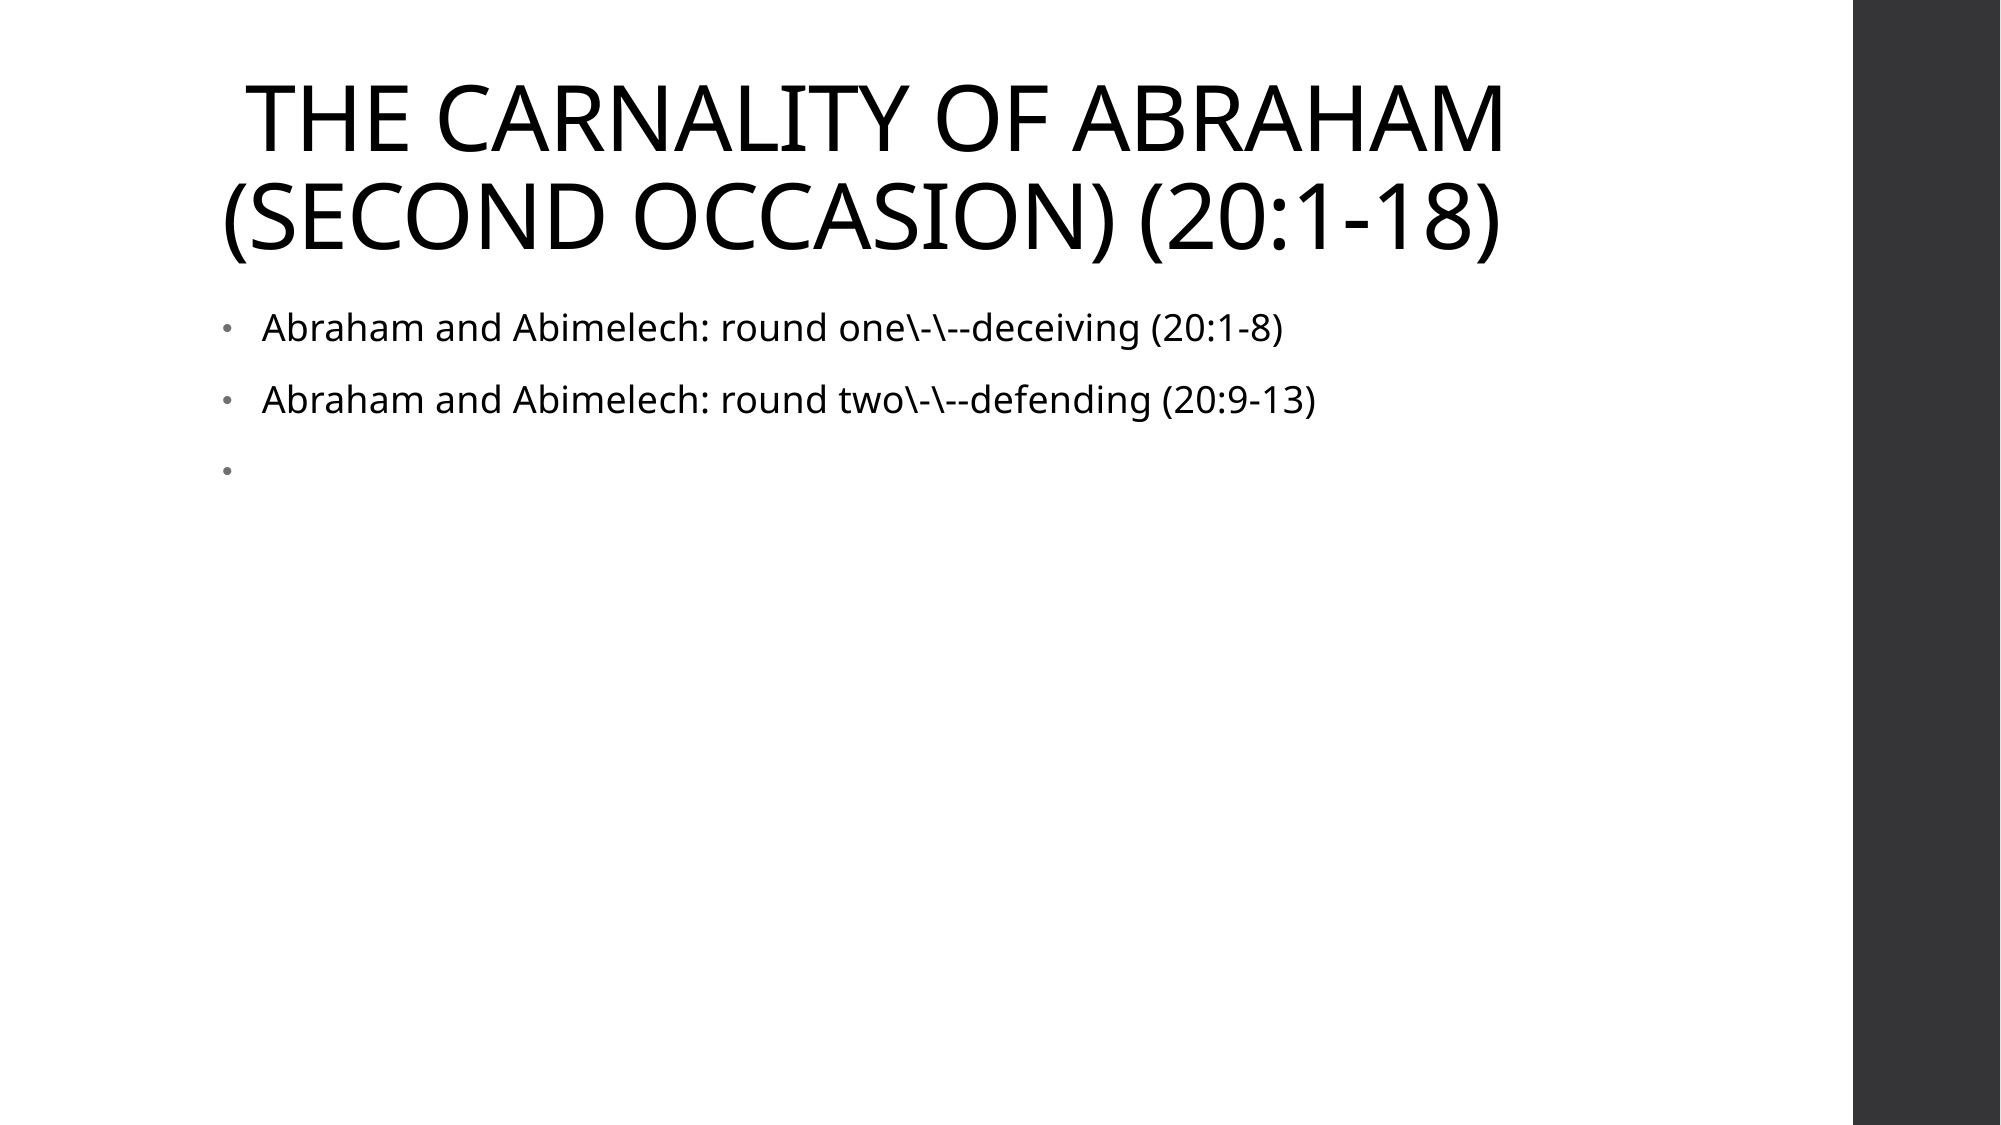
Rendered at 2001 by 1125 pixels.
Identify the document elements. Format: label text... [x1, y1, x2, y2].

title THE CARNALITY OF ABRAHAM (SECOND OCCASION) (20:1-18) [206, 60, 1797, 278]
list Abraham and Abimelech: round one\-\--deceiving (20:1-8) Abraham and Abimelech: round two\-\--defending (20:9-13) [206, 299, 1617, 1014]
